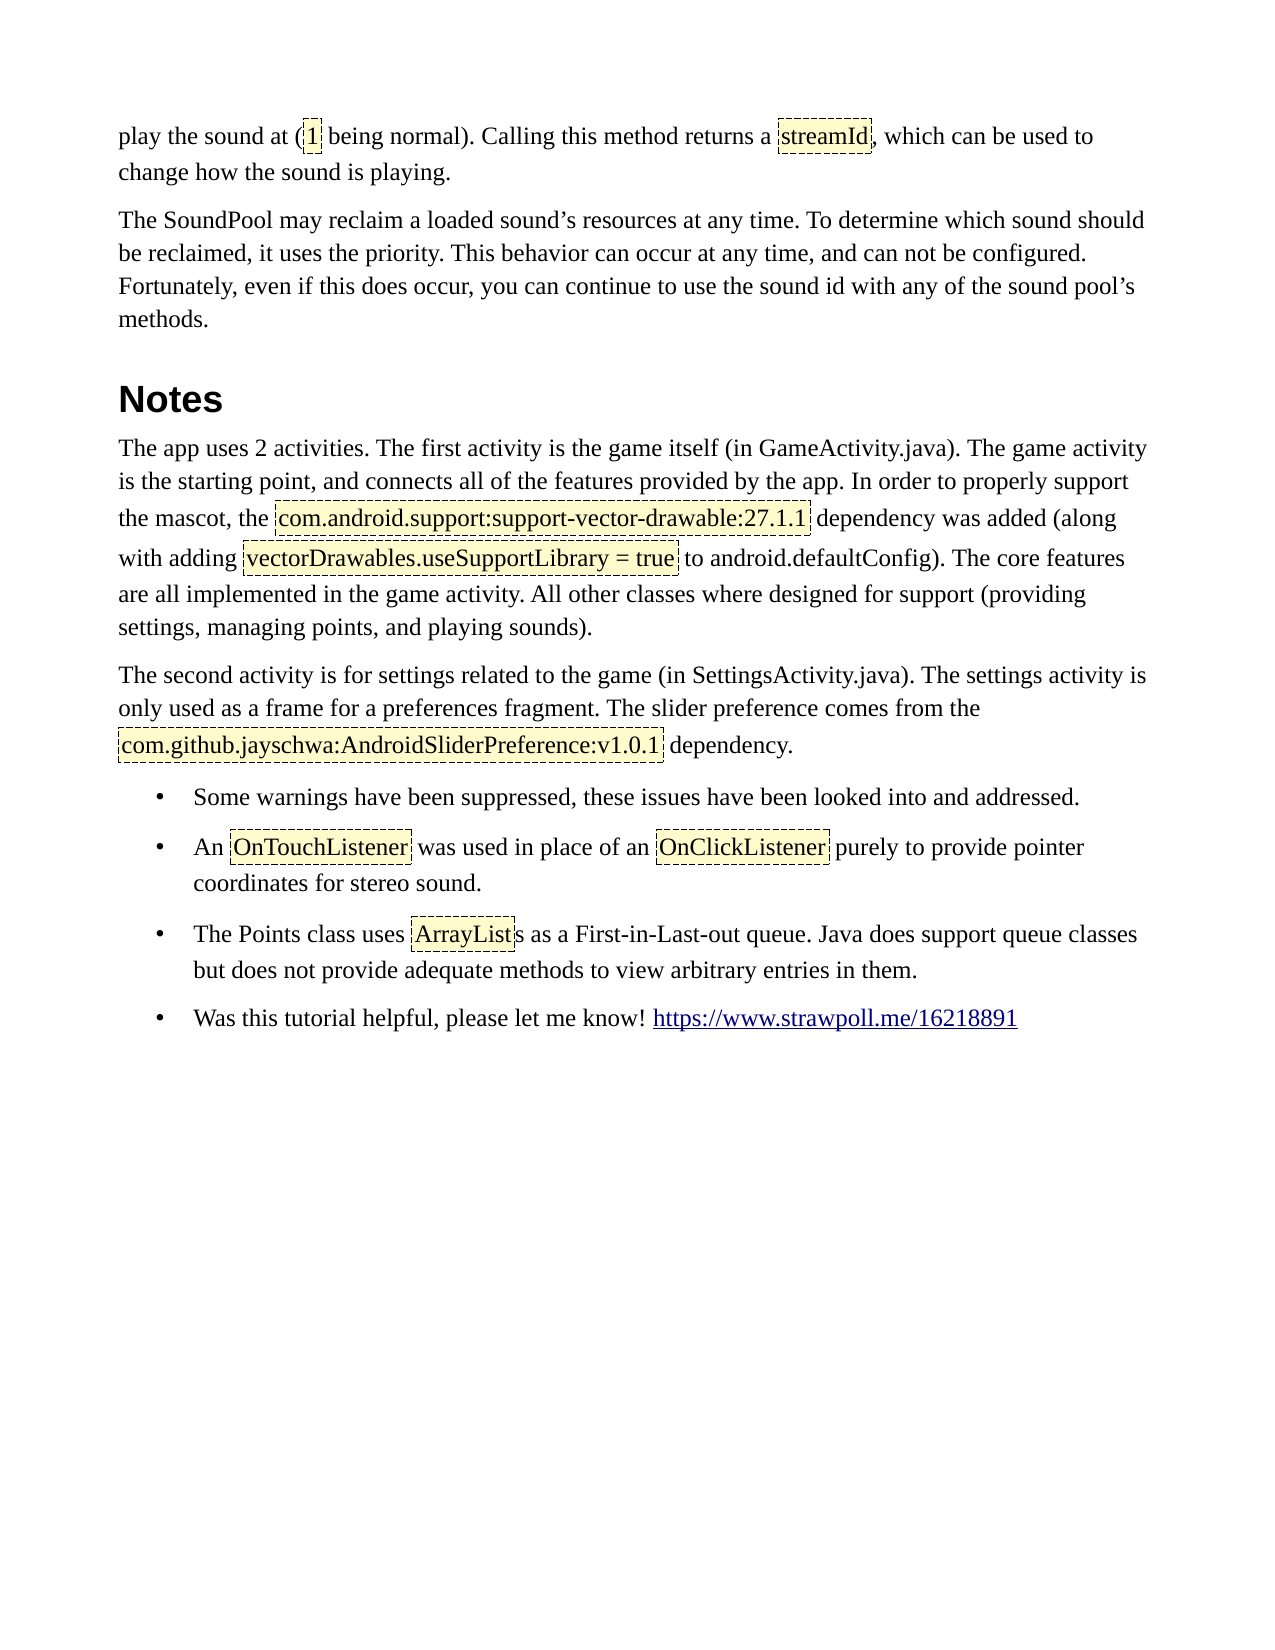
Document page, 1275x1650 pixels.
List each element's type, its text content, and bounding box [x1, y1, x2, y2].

subtitle Notes [118, 377, 1157, 420]
text The SoundPool may reclaim a loaded sound’s resources at any time. To determine which sound should be reclaimed, it uses the priority. This behavior can occur at any time, and can not be configured. Fortunately, even if this does occur, you can continue to use the sound id with any of the sound pool’s methods. [118, 205, 1157, 333]
list Some warnings have been suppressed, these issues have been looked into and addressed. [156, 782, 1157, 810]
text play the sound at (1 being normal). Calling this method returns a streamId, which can be used to change how the sound is playing. [118, 118, 1157, 186]
text The app uses 2 activities. The first activity is the game itself (in GameActivity.java). The game activity is the starting point, and connects all of the features provided by the app. In order to properly support the mascot, the com.android.support:support-vector-drawable:27.1.1 dependency was added (along with adding vectorDrawables.useSupportLibrary = true to android.defaultConfig). The core features are all implemented in the game activity. All other classes where designed for support (providing settings, managing points, and playing sounds). [118, 433, 1157, 641]
list An OnTouchListener was used in place of an OnClickListener purely to provide pointer coordinates for stereo sound. [156, 829, 1157, 897]
list The Points class uses ArrayLists as a First-in-Last-out queue. Java does support queue classes but does not provide adequate methods to view arbitrary entries in them. [156, 916, 1157, 984]
text The second activity is for settings related to the game (in SettingsActivity.java). The settings activity is only used as a frame for a preferences fragment. The slider preference comes from the com.github.jayschwa:AndroidSliderPreference:v1.0.1 dependency. [118, 660, 1157, 762]
list Was this tutorial helpful, please let me know! https://www.strawpoll.me/16218891 [156, 1003, 1157, 1032]
